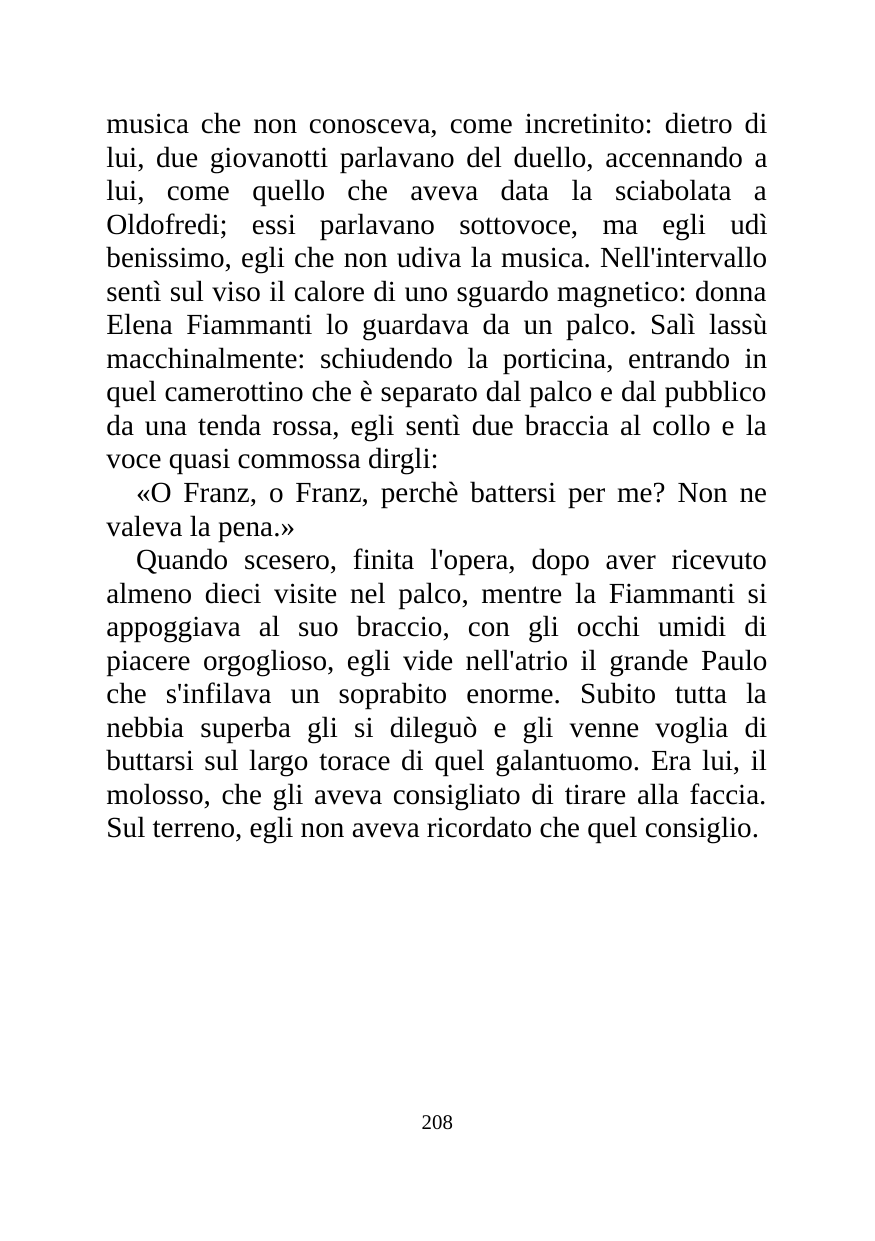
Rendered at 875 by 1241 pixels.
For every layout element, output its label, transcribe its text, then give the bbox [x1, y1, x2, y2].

text Quando scesero, finita l'opera, dopo aver ricevuto almeno dieci visite nel palco, mentre la Fiammanti si appoggiava al suo braccio, con gli occhi umidi di piacere orgoglioso, egli vide nell'atrio il grande Paulo che s'infilava un soprabito enorme. Subito tutta la nebbia superba gli si dileguò e gli venne voglia di buttarsi sul largo torace di quel galantuomo. Era lui, il molosso, che gli aveva consigliato di tirare alla faccia. Sul terreno, egli non aveva ricordato che quel consiglio. [106, 542, 768, 844]
text «O Franz, o Franz, perchè battersi per me? Non ne valeva la pena.» [106, 475, 768, 542]
text musica che non conosceva, come incretinito: dietro di lui, due giovanotti parlavano del duello, accennando a lui, come quello che aveva data la sciabolata a Oldofredi; essi parlavano sottovoce, ma egli udì benissimo, egli che non udiva la musica. Nell'intervallo sentì sul viso il calore di uno sguardo magnetico: donna Elena Fiammanti lo guardava da un palco. Salì lassù macchinalmente: schiudendo la porticina, entrando in quel camerottino che è separato dal palco e dal pubblico da una tenda rossa, egli sentì due braccia al collo e la voce quasi commossa dirgli: [106, 106, 768, 475]
